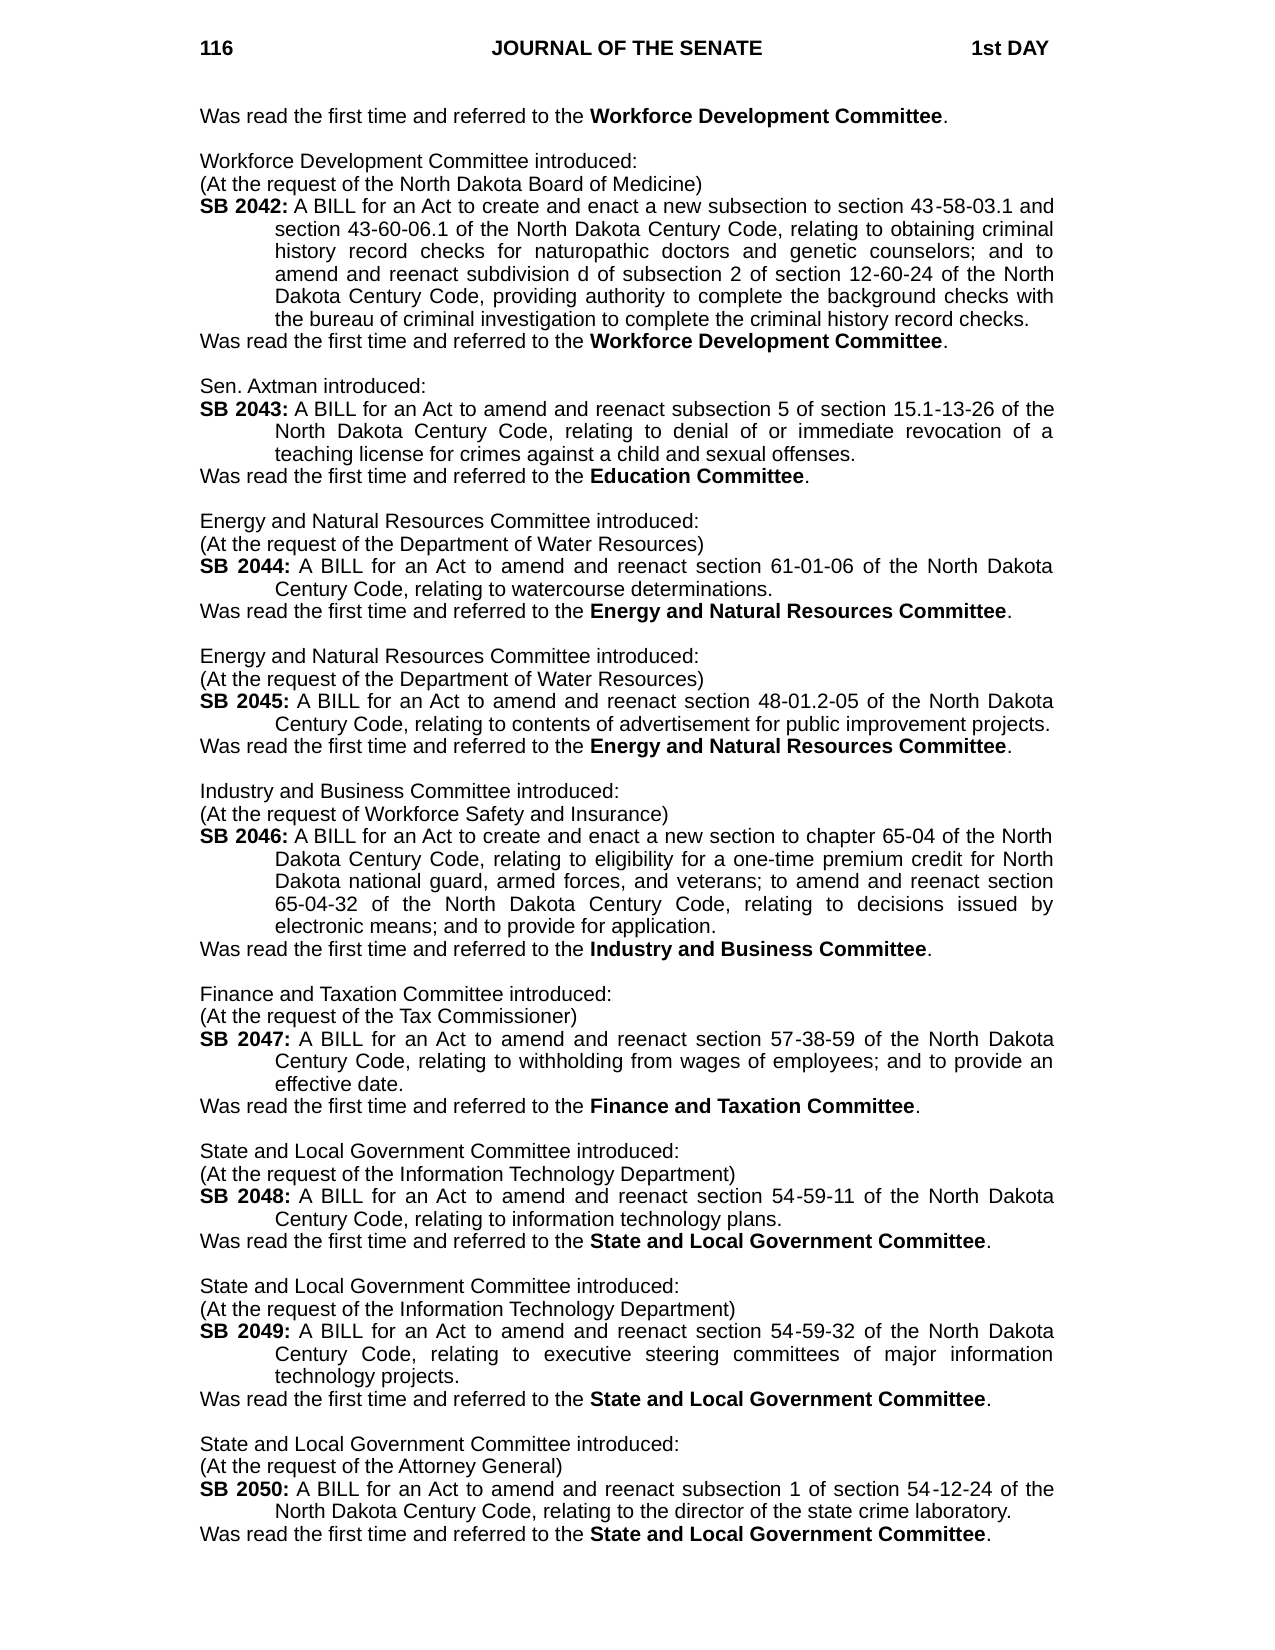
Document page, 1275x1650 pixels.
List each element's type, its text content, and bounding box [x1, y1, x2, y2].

text Workforce Development Committee introduced: [199, 151, 1054, 173]
title SB 2048: A BILL for an Act to amend and reenact section 54‑59‑11 of the North Dakota Century Code, relating to information technology plans. [199, 1186, 1054, 1231]
title SB 2043: A BILL for an Act to amend and reenact subsection 5 of section 15.1‑13‑26 of the North Dakota Century Code, relating to denial of or immediate revocation of a teaching license for crimes against a child and sexual offenses. [199, 398, 1054, 466]
title SB 2046: A BILL for an Act to create and enact a new section to chapter 65-04 of the North Dakota Century Code, relating to eligibility for a one-time premium credit for North Dakota national guard, armed forces, and veterans; to amend and reenact section 65-04-32 of the North Dakota Century Code, relating to decisions issued by electronic means; and to provide for application. [199, 826, 1054, 938]
title SB 2047: A BILL for an Act to amend and reenact section 57‑38‑59 of the North Dakota Century Code, relating to withholding from wages of employees; and to provide an effective date. [199, 1028, 1054, 1096]
text (At the request of the Tax Commissioner) [199, 1006, 1054, 1028]
text State and Local Government Committee introduced: [199, 1433, 1054, 1456]
text State and Local Government Committee introduced: [199, 1276, 1054, 1298]
text (At the request of the Information Technology Department) [199, 1163, 1054, 1186]
text Sen. Axtman introduced: [199, 376, 1054, 398]
text Finance and Taxation Committee introduced: [199, 983, 1054, 1006]
text Was read the first time and referred to the Education Committee. [199, 466, 1054, 488]
text State and Local Government Committee introduced: [199, 1141, 1054, 1163]
text Was read the first time and referred to the State and Local Government Committee. [199, 1388, 1054, 1411]
title SB 2042: A BILL for an Act to create and enact a new subsection to section 43‑58‑03.1 and section 43‑60‑06.1 of the North Dakota Century Code, relating to obtaining criminal history record checks for naturopathic doctors and genetic counselors; and to amend and reenact subdivision d of subsection 2 of section 12‑60‑24 of the North Dakota Century Code, providing authority to complete the background checks with the bureau of criminal investigation to complete the criminal history record checks. [199, 196, 1054, 331]
title SB 2044: A BILL for an Act to amend and reenact section 61-01-06 of the North Dakota Century Code, relating to watercourse determinations. [199, 556, 1054, 601]
text Was read the first time and referred to the Workforce Development Committee. [199, 331, 1054, 353]
text (At the request of the North Dakota Board of Medicine) [199, 173, 1054, 196]
text Energy and Natural Resources Committee introduced: [199, 646, 1054, 668]
title SB 2045: A BILL for an Act to amend and reenact section 48-01.2-05 of the North Dakota Century Code, relating to contents of advertisement for public improvement projects. [199, 691, 1054, 736]
text Was read the first time and referred to the Workforce Development Committee. [199, 106, 1054, 128]
text (At the request of the Department of Water Resources) [199, 533, 1054, 556]
text Was read the first time and referred to the Finance and Taxation Committee. [199, 1096, 1054, 1118]
text (At the request of the Department of Water Resources) [199, 668, 1054, 691]
text (At the request of the Information Technology Department) [199, 1298, 1054, 1321]
text (At the request of Workforce Safety and Insurance) [199, 803, 1054, 826]
title SB 2050: A BILL for an Act to amend and reenact subsection 1 of section 54‑12‑24 of the North Dakota Century Code, relating to the director of the state crime laboratory. [199, 1478, 1054, 1523]
title SB 2049: A BILL for an Act to amend and reenact section 54‑59‑32 of the North Dakota Century Code, relating to executive steering committees of major information technology projects. [199, 1321, 1054, 1388]
subtitle Page 116 [9, 9, 109, 33]
text Was read the first time and referred to the Industry and Business Committee. [199, 938, 1054, 961]
text Was read the first time and referred to the Energy and Natural Resources Committee. [199, 736, 1054, 758]
text Was read the first time and referred to the State and Local Government Committee. [199, 1523, 1054, 1546]
text Was read the first time and referred to the State and Local Government Committee. [199, 1231, 1054, 1253]
text (At the request of the Attorney General) [199, 1456, 1054, 1478]
text [0, 0, 118, 42]
text Energy and Natural Resources Committee introduced: [199, 511, 1054, 533]
text Industry and Business Committee introduced: [199, 781, 1054, 803]
text Was read the first time and referred to the Energy and Natural Resources Committee. [199, 601, 1054, 623]
